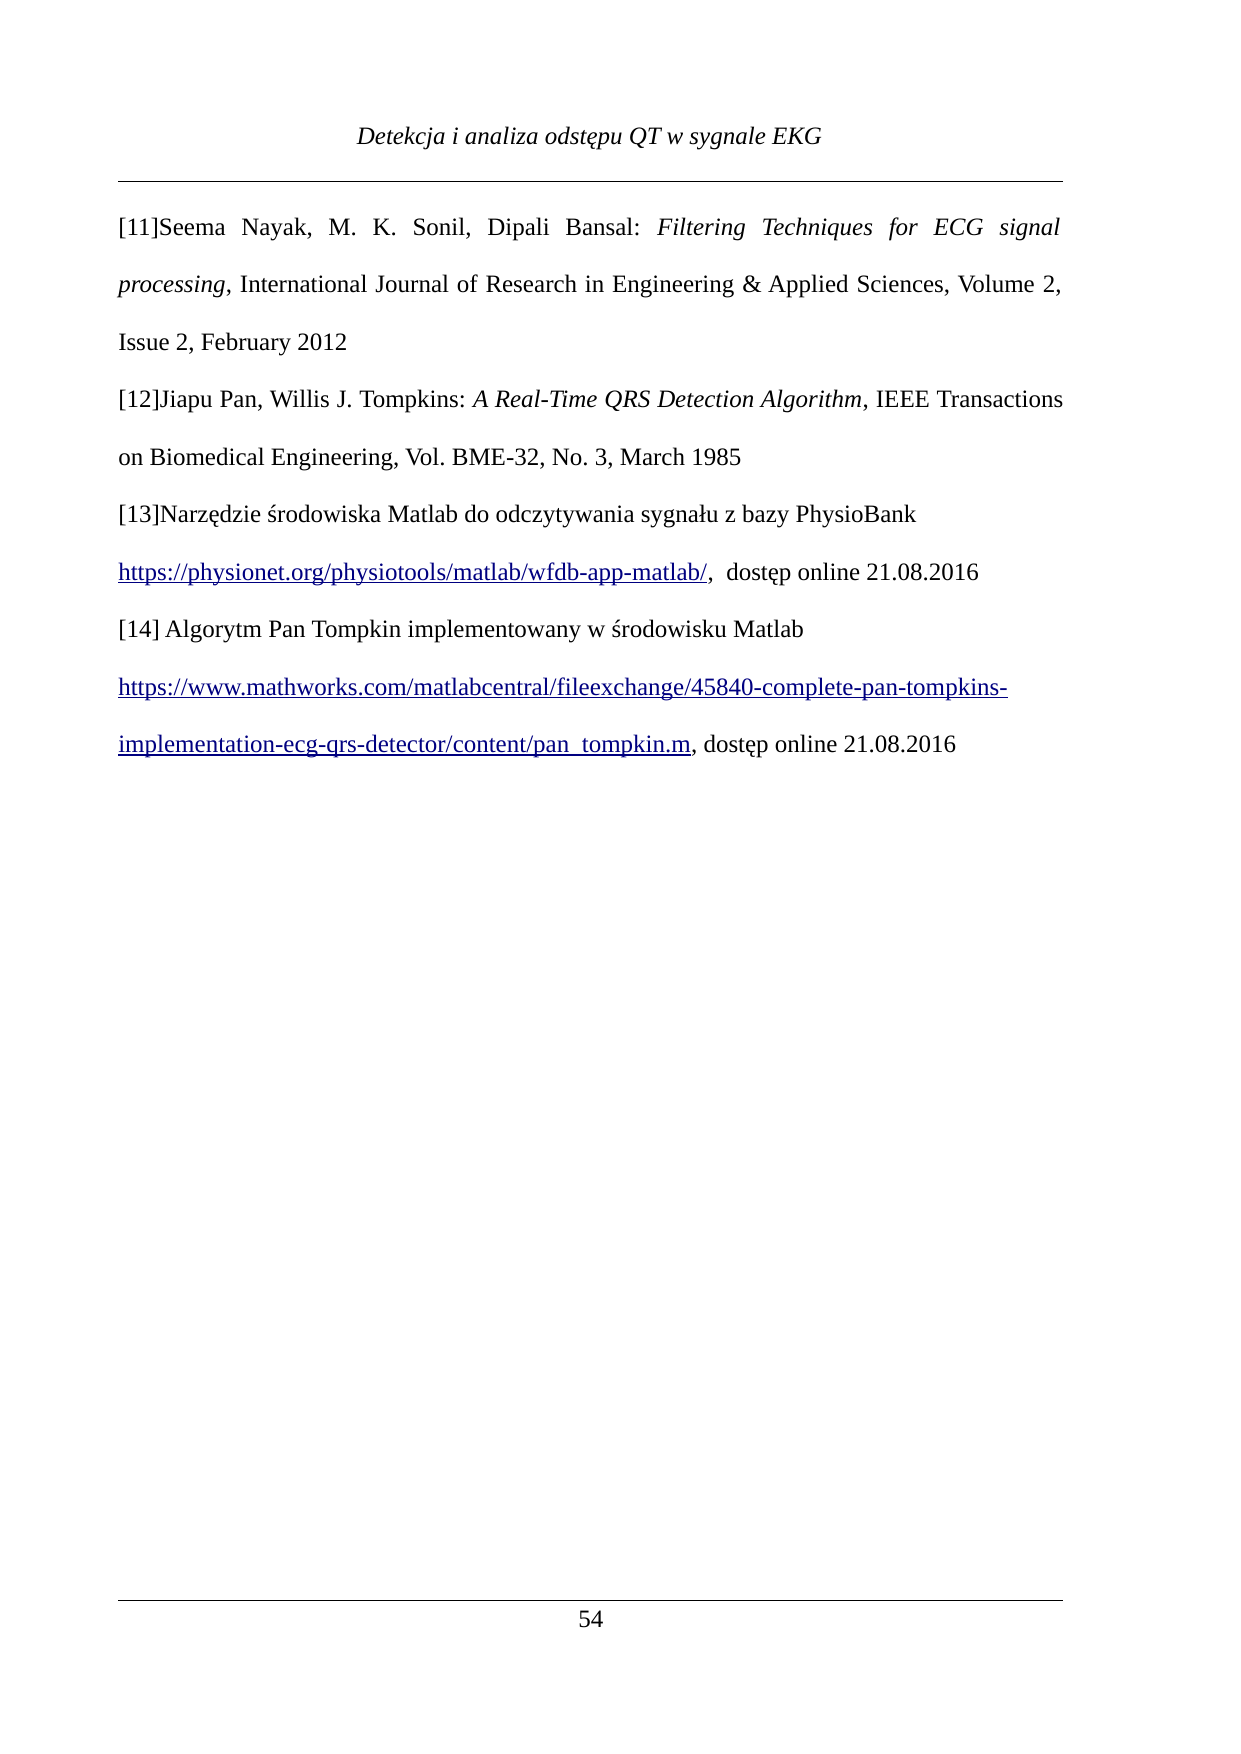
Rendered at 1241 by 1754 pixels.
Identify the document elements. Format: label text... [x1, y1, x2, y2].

text https://www.mathworks.com/matlabcentral/fileexchange/45840-complete-pan-tompkins-implementation-ecg-qrs-detector/content/pan_tompkin.m, dostęp online 21.08.2016 [118, 658, 1063, 758]
text [12]Jiapu Pan, Willis J. Tompkins: A Real-Time QRS Detection Algorithm, IEEE Transactions on Biomedical Engineering, Vol. BME-32, No. 3, March 1985 [118, 370, 1063, 471]
text [14] Algorytm Pan Tompkin implementowany w środowisku Matlab [118, 600, 1063, 643]
text [11]Seema Nayak, M. K. Sonil, Dipali Bansal: Filtering Techniques for ECG signal processing, International Journal of Research in Engineering & Applied Sciences, Volume 2, Issue 2, February 2012 [118, 212, 1063, 356]
text https://physionet.org/physiotools/matlab/wfdb-app-matlab/, dostęp online 21.08.2016 [118, 543, 1063, 586]
text [13]Narzędzie środowiska Matlab do odczytywania sygnału z bazy PhysioBank [118, 485, 1063, 528]
